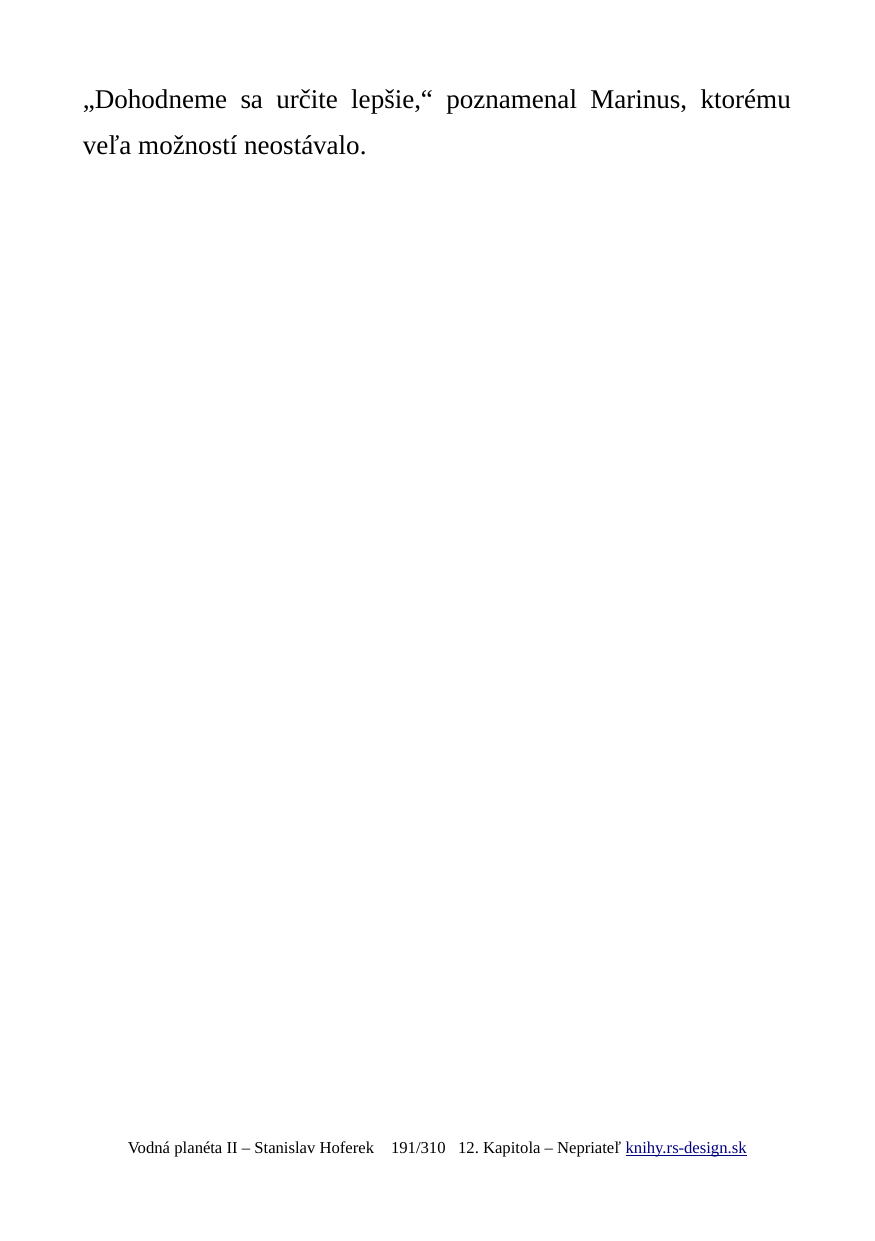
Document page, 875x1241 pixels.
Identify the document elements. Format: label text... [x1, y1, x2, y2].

text „Dohodneme sa určite lepšie,“ poznamenal Marinus, ktorému veľa možností neostávalo. [83, 83, 791, 161]
